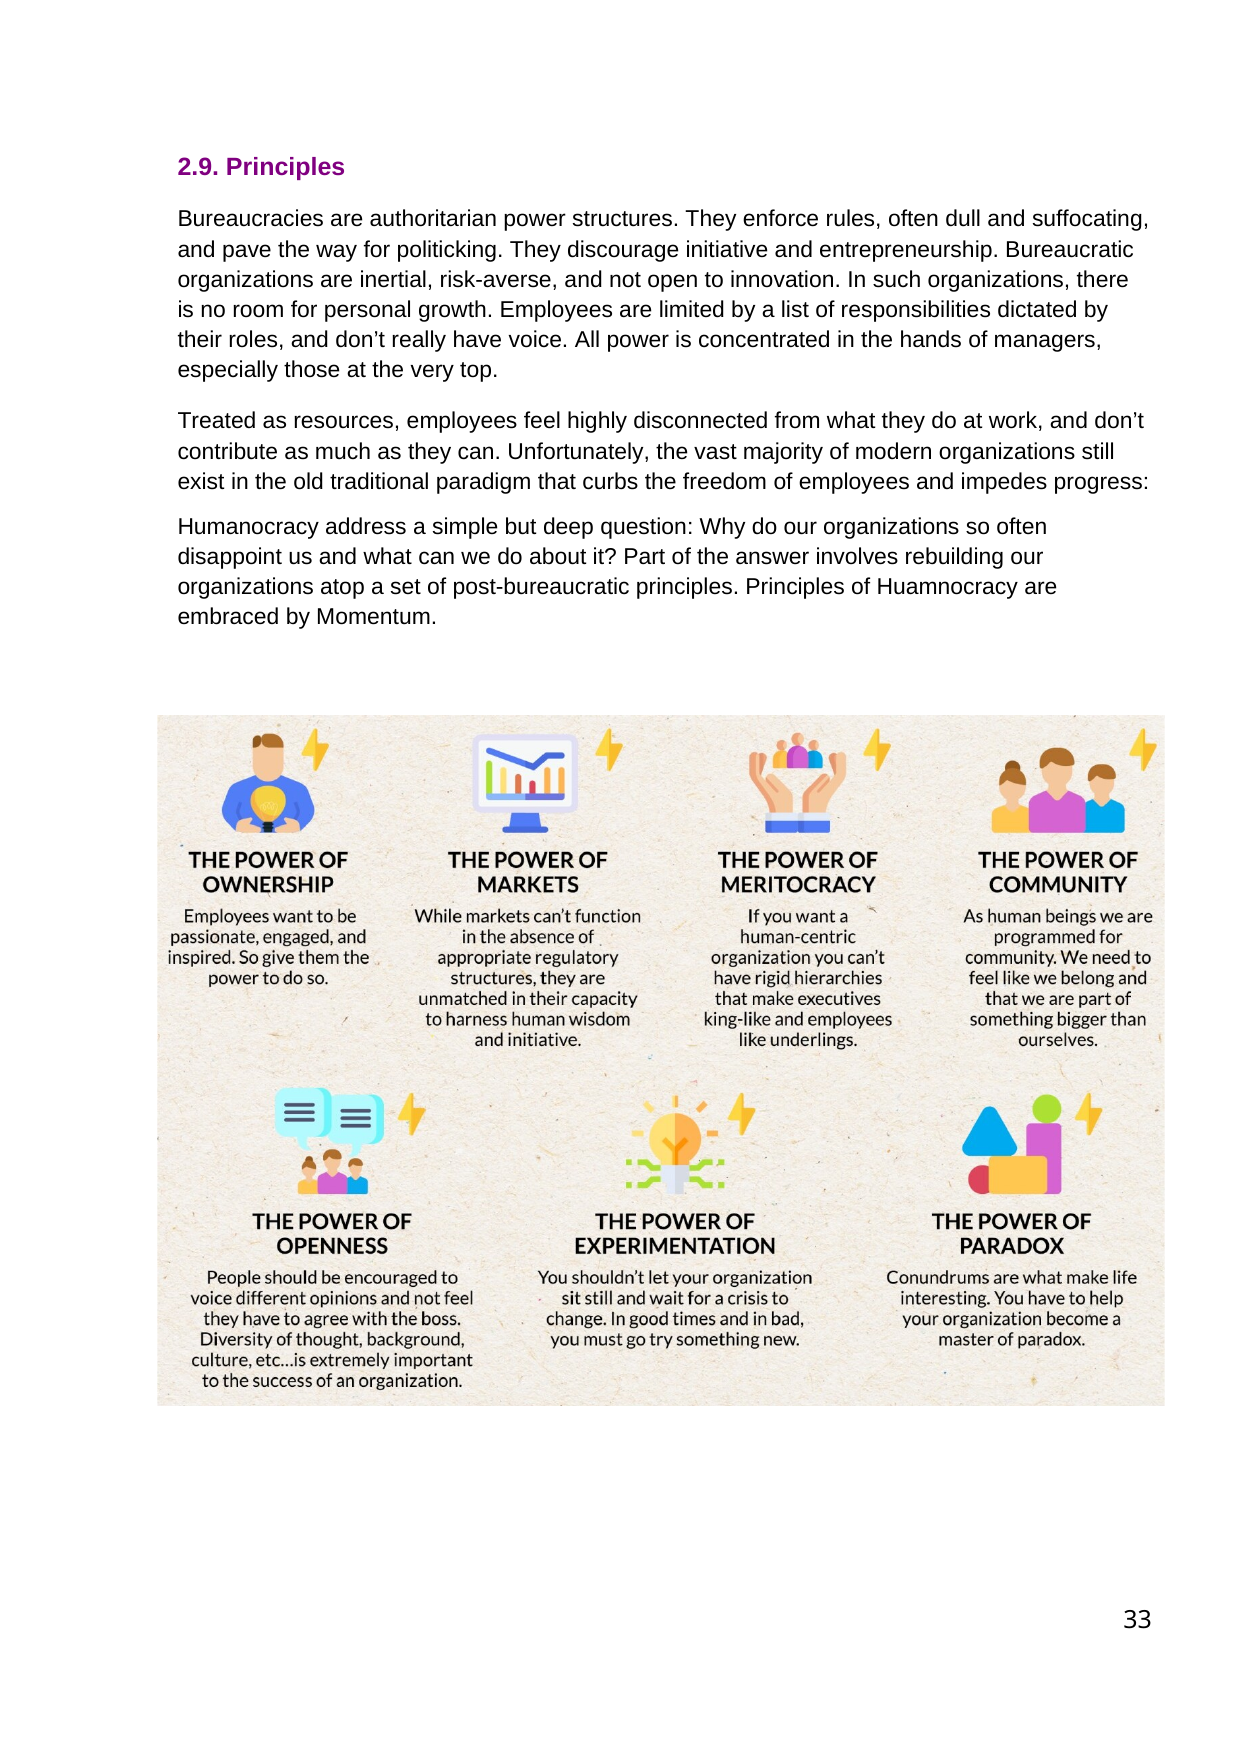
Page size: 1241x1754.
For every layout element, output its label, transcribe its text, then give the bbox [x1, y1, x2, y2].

text Humanocracy address a simple but deep question: Why do our organizations so often disappoint us and what can we do about it? Part of the answer involves rebuilding our organizations atop a set of post-bureaucratic principles. Principles of Huamnocracy are embraced by Momentum. [177, 513, 1152, 629]
subtitle 2.9. Principles [177, 151, 1152, 180]
picture [157, 715, 1165, 1406]
text Bureaucracies are authoritarian power structures. They enforce rules, often dull and suffocating, and pave the way for politicking. They discourage initiative and entrepreneurship. Bureaucratic organizations are inertial, risk-averse, and not open to innovation. In such organizations, there is no room for personal growth. Employees are limited by a list of responsibilities dictated by their roles, and don’t really have voice. All power is concentrated in the hands of managers, especially those at the very top. [177, 205, 1152, 383]
text Treated as resources, employees feel highly disconnected from what they do at work, and don’t contribute as much as they can. Unfortunately, the vast majority of modern organizations still exist in the old traditional paradigm that curbs the freedom of employees and impedes progress: [177, 407, 1152, 494]
